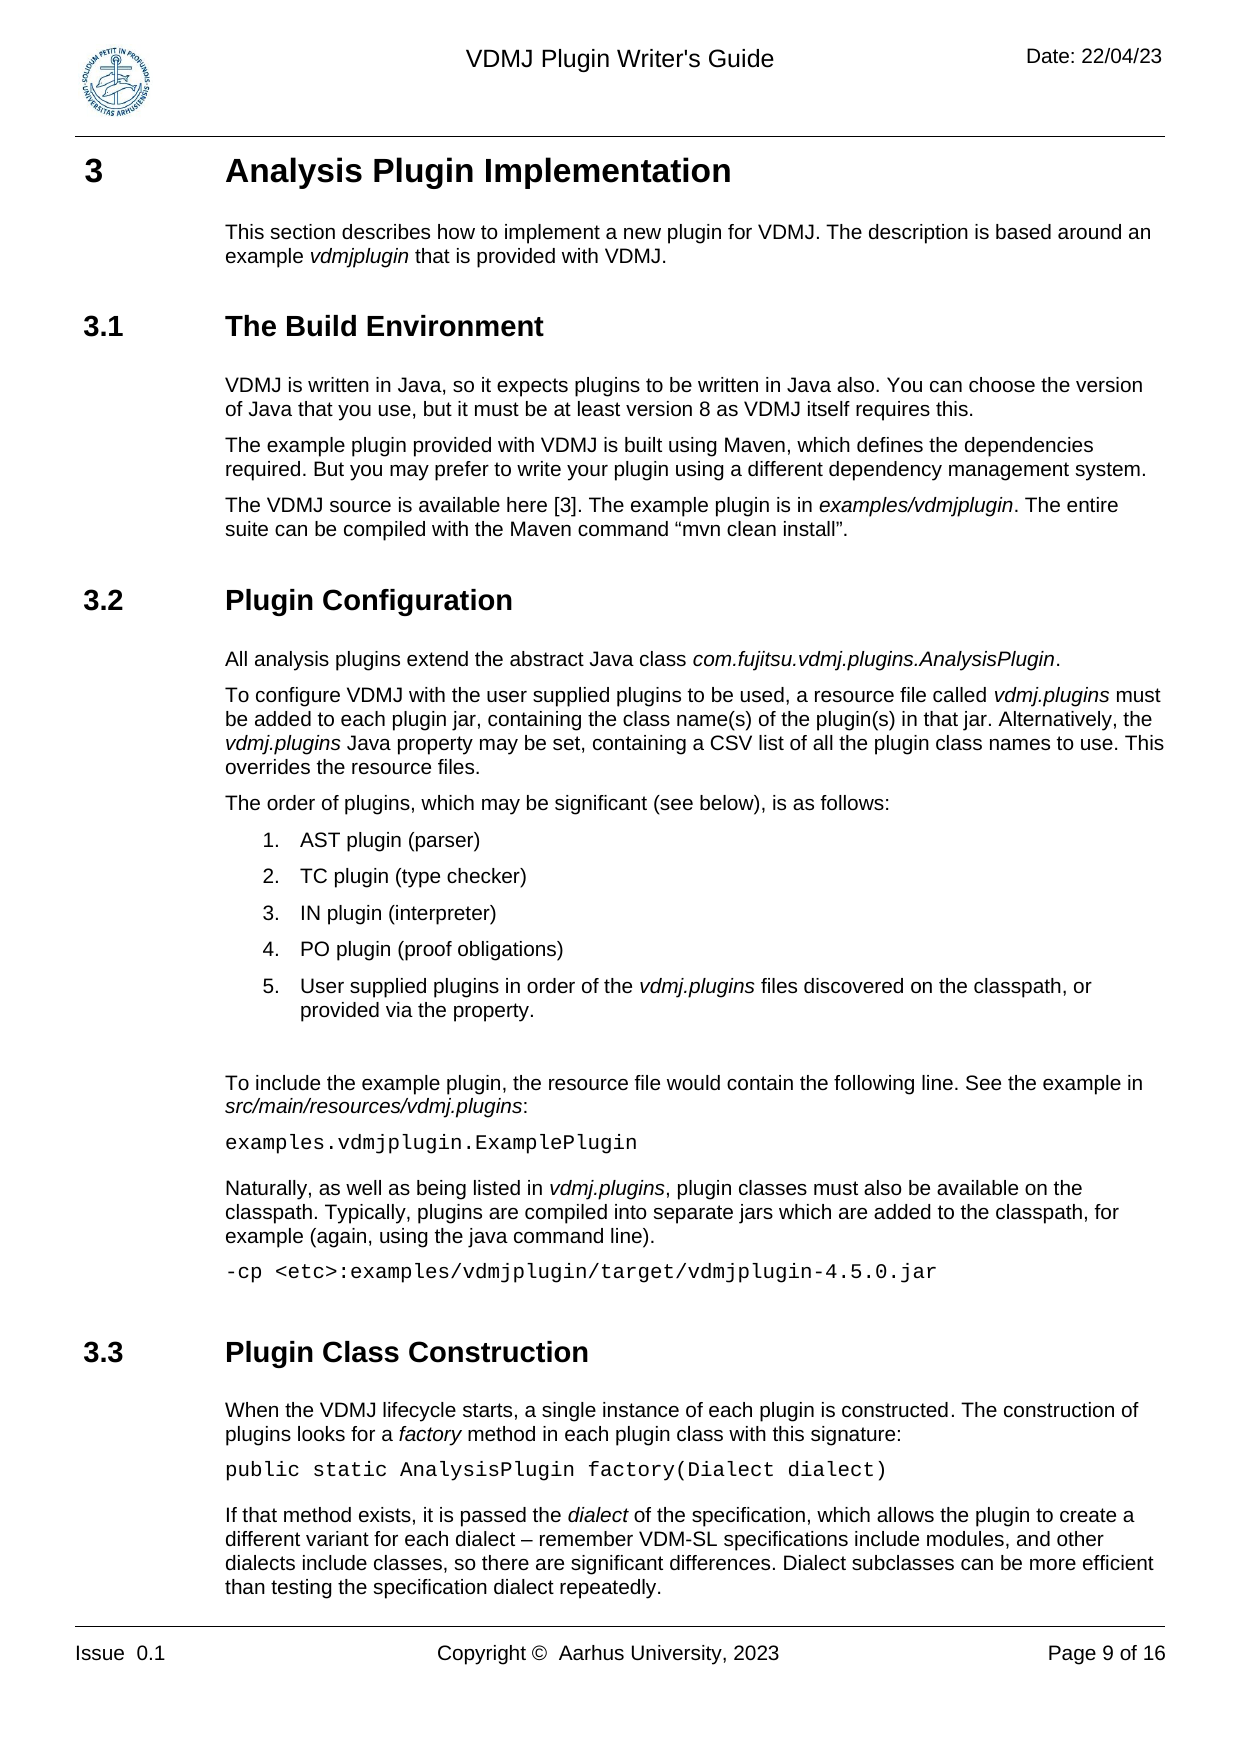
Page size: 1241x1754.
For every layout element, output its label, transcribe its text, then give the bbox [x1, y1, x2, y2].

list User supplied plugins in order of the vdmj.plugins files discovered on the classpath, or provided via the property. [262, 974, 1165, 1022]
text This section describes how to implement a new plugin for VDMJ. The description is based around an example vdmjplugin that is provided with VDMJ. [225, 220, 1165, 268]
text -cp <etc>:examples/vdmjplugin/target/vdmjplugin-4.5.0.jar [225, 1261, 1165, 1283]
text When the VDMJ lifecycle starts, a single instance of each plugin is constructed. The construction of plugins looks for a factory method in each plugin class with this signature: [225, 1398, 1165, 1446]
list AST plugin (parser) [262, 828, 1165, 852]
list TC plugin (type checker) [262, 864, 1165, 888]
text To include the example plugin, the resource file would contain the following line. See the example in src/main/resources/vdmj.plugins: [225, 1071, 1165, 1119]
subtitle Analysis Plugin Implementation [75, 152, 1165, 190]
text public static AnalysisPlugin factory(Dialect dialect) [225, 1458, 1165, 1481]
text All analysis plugins extend the abstract Java class com.fujitsu.vdmj.plugins.AnalysisPlugin. [225, 647, 1165, 671]
picture [78, 44, 153, 120]
text Naturally, as well as being listed in vdmj.plugins, plugin classes must also be available on the classpath. Typically, plugins are compiled into separate jars which are added to the classpath, for example (again, using the java command line). [225, 1176, 1165, 1248]
text VDMJ is written in Java, so it expects plugins to be written in Java also. You can choose the version of Java that you use, but it must be at least version 8 as VDMJ itself requires this. [225, 373, 1165, 421]
text To configure VDMJ with the user supplied plugins to be used, a resource file called vdmj.plugins must be added to each plugin jar, containing the class name(s) of the plugin(s) in that jar. Alternatively, the vdmj.plugins Java property may be set, containing a CSV list of all the plugin class names to use. This overrides the resource files. [225, 683, 1165, 779]
list PO plugin (proof obligations) [262, 937, 1165, 961]
subtitle The Build Environment [75, 310, 1165, 343]
text The example plugin provided with VDMJ is built using Maven, which defines the dependencies required. But you may prefer to write your plugin using a different dependency management system. [225, 433, 1165, 481]
text The order of plugins, which may be significant (see below), is as follows: [225, 792, 1165, 816]
text examples.vdmjplugin.ExamplePlugin [225, 1131, 1165, 1154]
list IN plugin (interpreter) [262, 901, 1165, 925]
subtitle Plugin Configuration [75, 584, 1165, 617]
text The VDMJ source is available here [3]. The example plugin is in examples/vdmjplugin. The entire suite can be compiled with the Maven command “mvn clean install”. [225, 494, 1165, 542]
text If that method exists, it is passed the dialect of the specification, which allows the plugin to create a different variant for each dialect – remember VDM-SL specifications include modules, and other dialects include classes, so there are significant differences. Dialect subclasses can be more efficient than testing the specification dialect repeatedly. [225, 1503, 1165, 1599]
subtitle Plugin Class Construction [75, 1336, 1165, 1368]
